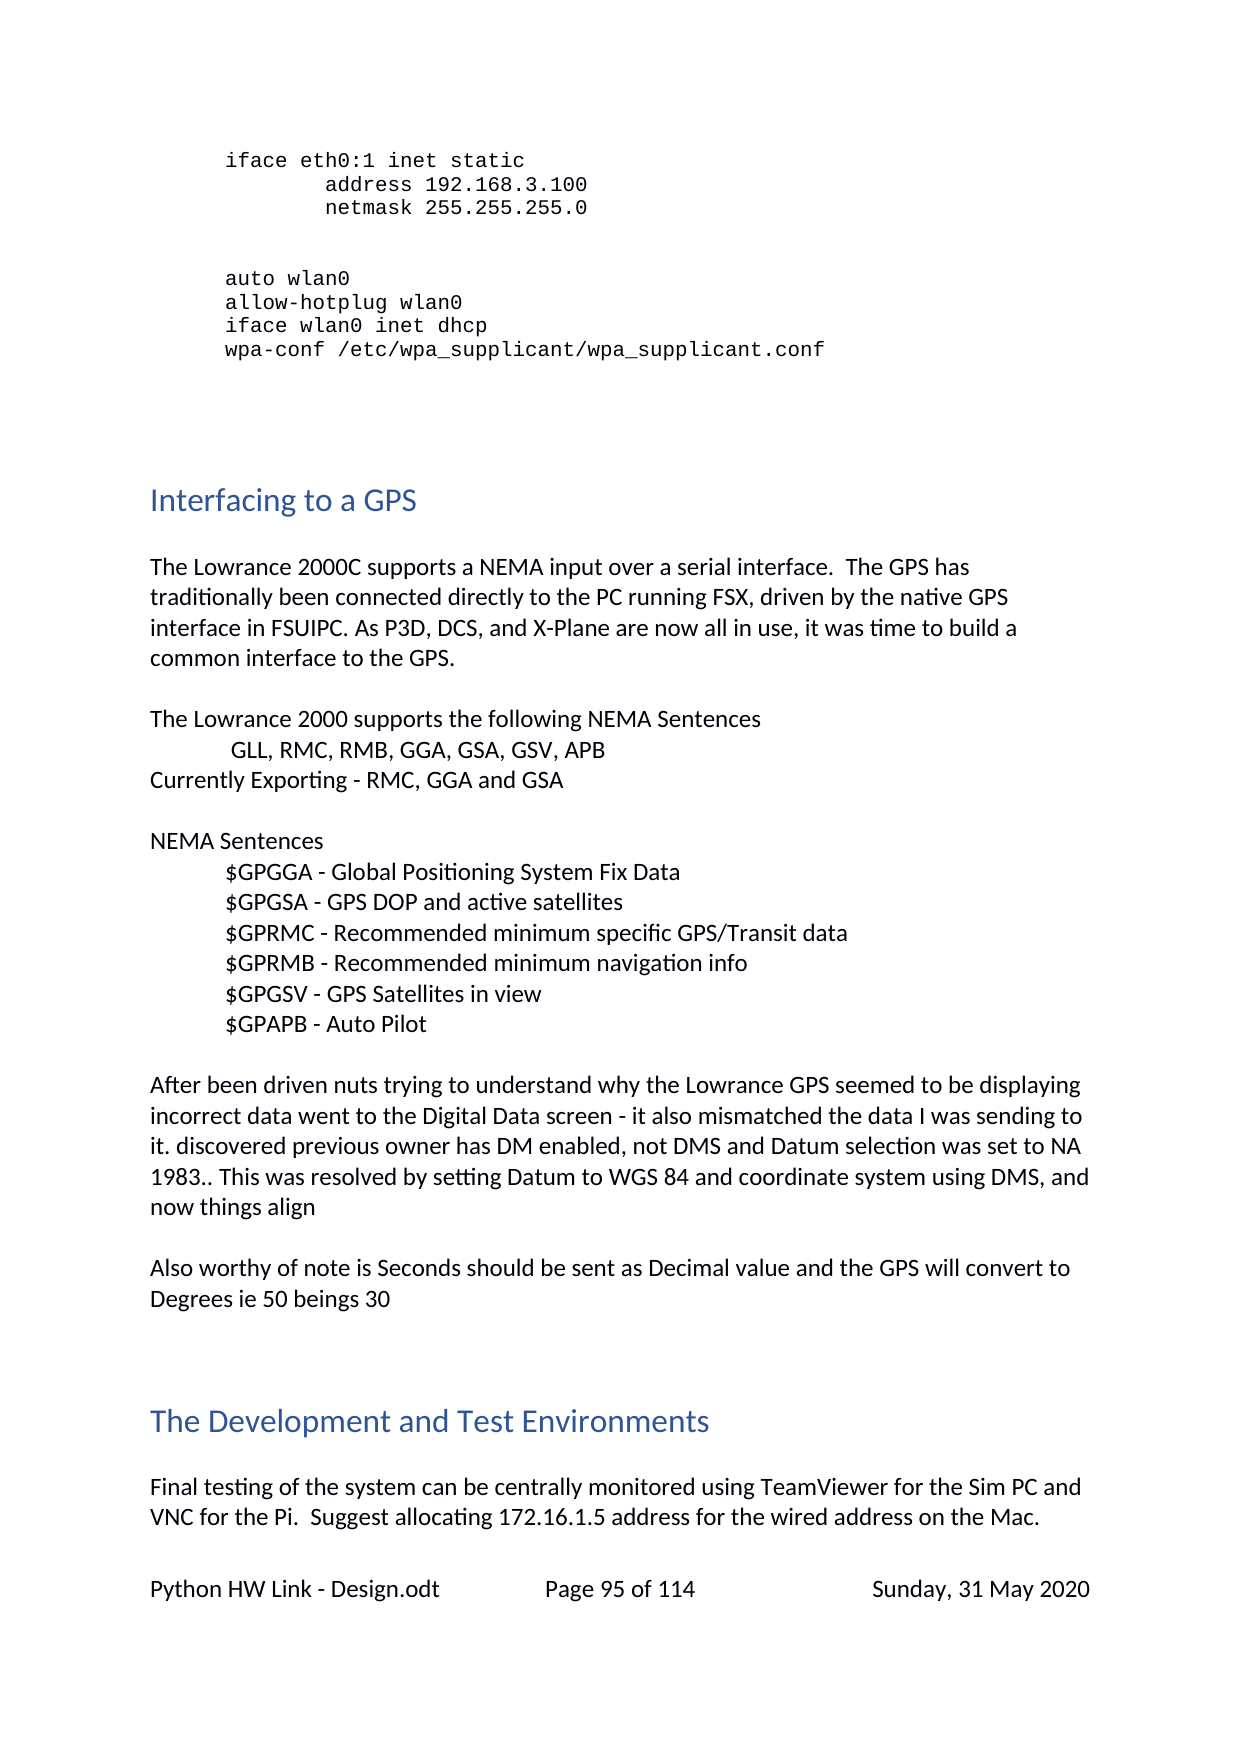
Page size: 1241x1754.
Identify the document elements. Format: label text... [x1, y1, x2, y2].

text Final testing of the system can be centrally monitored using TeamViewer for the Sim PC and VNC for the Pi. Suggest allocating 172.16.1.5 address for the wired address on the Mac. [150, 1471, 1090, 1532]
subtitle The Development and Test Environments [150, 1400, 1090, 1440]
text The Lowrance 2000 supports the following NEMA Sentences [150, 703, 1090, 734]
text $GPGSV - GPS Satellites in view [225, 978, 1090, 1008]
text $GPRMB - Recommended minimum navigation info [225, 947, 1090, 978]
text $GPGSA - GPS DOP and active satellites [225, 886, 1090, 917]
text $GPGGA - Global Positioning System Fix Data [225, 856, 1090, 886]
text NEMA Sentences [150, 825, 1090, 856]
text The Lowrance 2000C supports a NEMA input over a serial interface. The GPS has traditionally been connected directly to the PC running FSX, driven by the native GPS interface in FSUIPC. As P3D, DCS, and X-Plane are now all in use, it was time to build a common interface to the GPS. [150, 551, 1090, 673]
subtitle Interfacing to a GPS [150, 479, 1090, 520]
text Currently Exporting - RMC, GGA and GSA [150, 764, 1090, 795]
text iface eth0:1 inet static address 192.168.3.100 netmask 255.255.255.0 auto wlan0 allow-hotplug wlan0 iface wlan0 inet dhcp wpa-conf /etc/wpa_supplicant/wpa_supplicant.conf [225, 150, 1090, 393]
text $GPAPB - Auto Pilot [225, 1008, 1090, 1039]
text $GPRMC - Recommended minimum specific GPS/Transit data [225, 917, 1090, 947]
text After been driven nuts trying to understand why the Lowrance GPS seemed to be displaying incorrect data went to the Digital Data screen - it also mismatched the data I was sending to it. discovered previous owner has DM enabled, not DMS and Datum selection was set to NA 1983.. This was resolved by setting Datum to WGS 84 and coordinate system using DMS, and now things align [150, 1069, 1090, 1222]
text GLL, RMC, RMB, GGA, GSA, GSV, APB [225, 734, 1090, 764]
text Also worthy of note is Seconds should be sent as Decimal value and the GPS will convert to Degrees ie 50 beings 30 [150, 1253, 1090, 1314]
